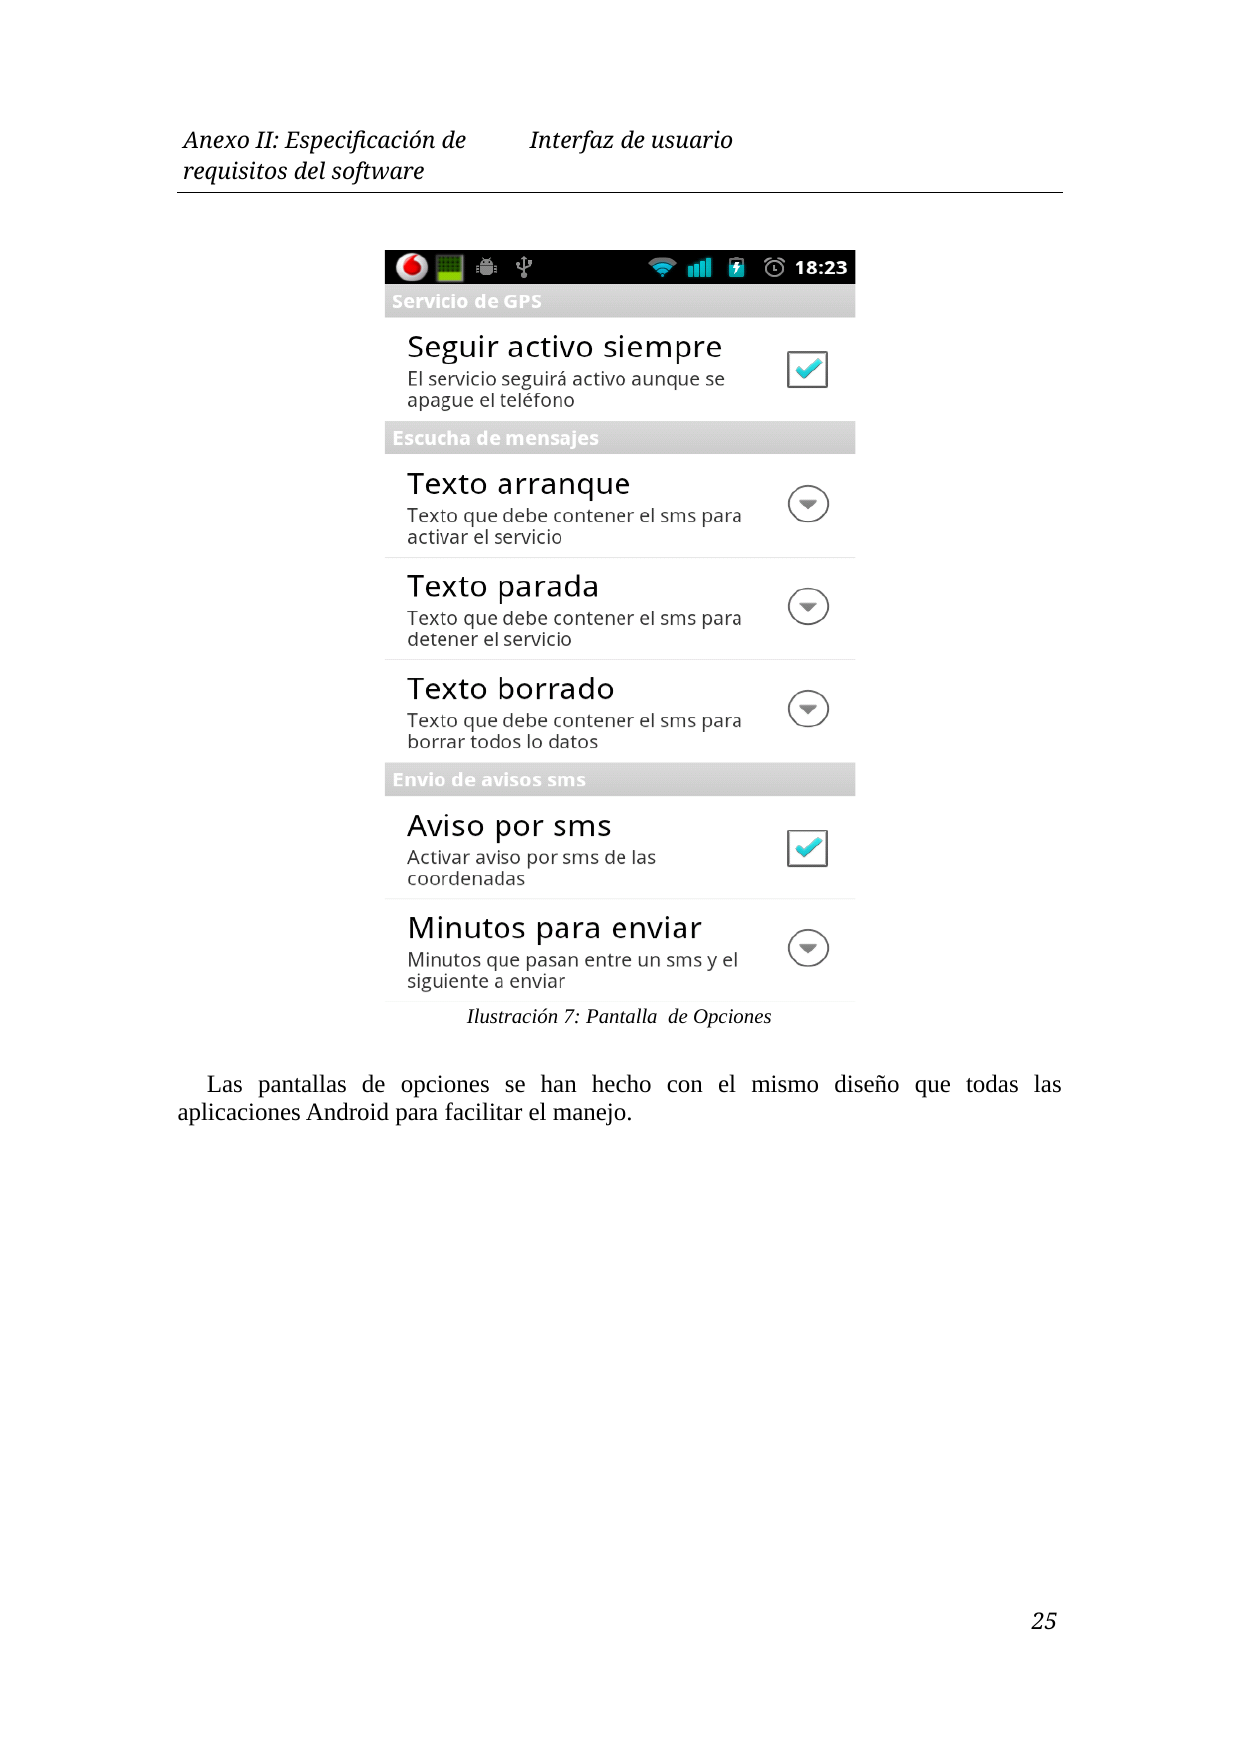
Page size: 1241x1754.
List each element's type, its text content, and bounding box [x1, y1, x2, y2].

picture [384, 250, 856, 1004]
text Ilustración 7: Pantalla de Opciones [177, 1004, 1063, 1028]
text Las pantallas de opciones se han hecho con el mismo diseño que todas las aplicaciones Android para facilitar el manejo. [177, 1069, 1063, 1126]
